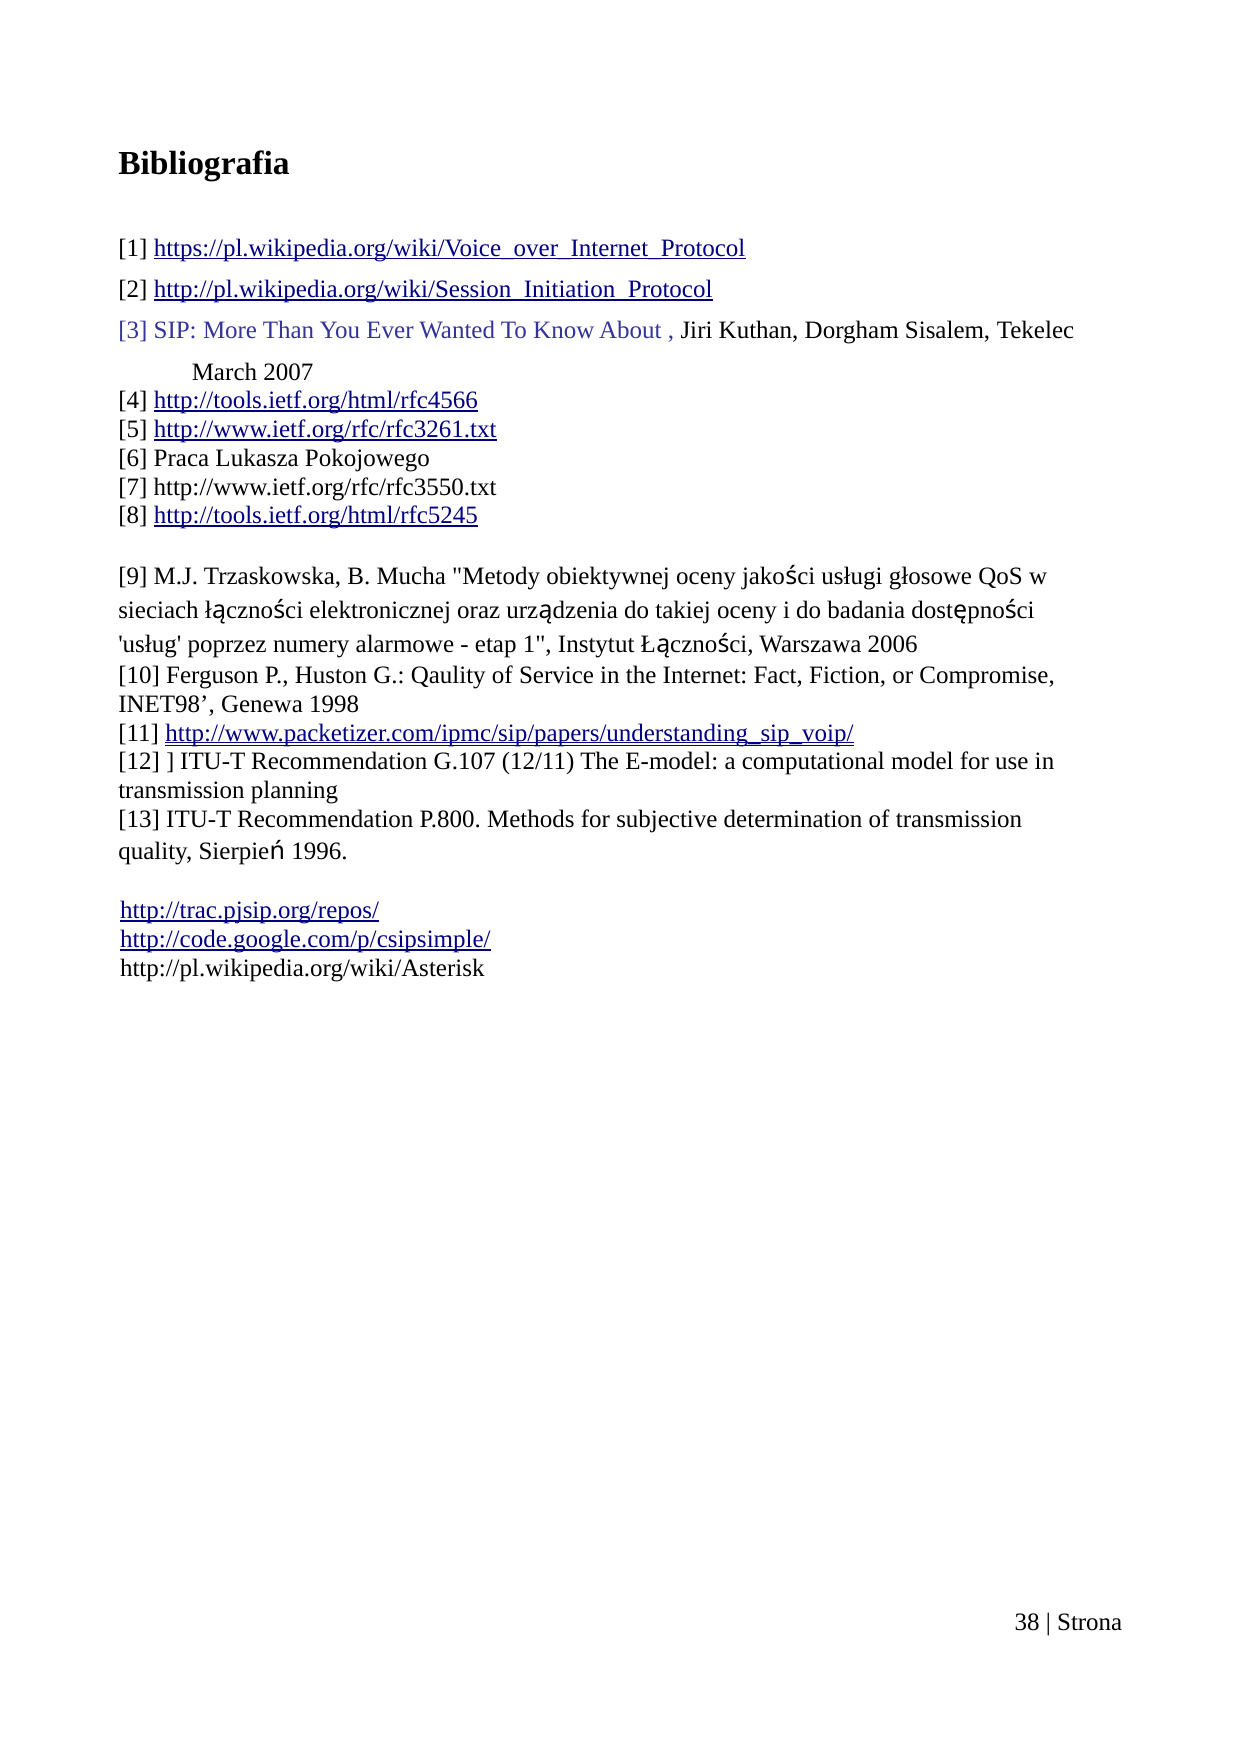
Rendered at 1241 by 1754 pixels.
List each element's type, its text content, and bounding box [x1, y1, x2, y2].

list [5] http://www.ietf.org/rfc/rfc3261.txt [118, 414, 1122, 443]
text transmission planning [118, 775, 1122, 804]
text INET98’, Genewa 1998 [118, 689, 1122, 718]
list http://trac.pjsip.org/repos/ [120, 895, 1122, 924]
text [3] SIP: More Than You Ever Wanted To Know About , Jiri Kuthan, Dorgham Sisalem, Tekelec [118, 315, 1122, 344]
list [6] Praca Lukasza Pokojowego [118, 443, 1122, 472]
list [7] http://www.ietf.org/rfc/rfc3550.txt [118, 472, 1122, 500]
list [9] M.J. Trzaskowska, B. Mucha "Metody obiektywnej oceny jakości usługi głosowe QoS w [118, 558, 1122, 592]
text 'usług' poprzez numery alarmowe - etap 1", Instytut Łączności, Warszawa 2006 [118, 626, 1122, 660]
text [10] Ferguson P., Huston G.: Qaulity of Service in the Internet: Fact, Fiction, or Compromise, [118, 660, 1122, 689]
list http://pl.wikipedia.org/wiki/Asterisk [120, 953, 1122, 982]
text quality, Sierpień 1996. [118, 833, 1122, 867]
list [12] ] ITU-T Recommendation G.107 (12/11) The E-model: a computational model for use in [118, 746, 1122, 775]
text [13] ITU-T Recommendation P.800. Methods for subjective determination of transmission [118, 804, 1122, 833]
list [4] http://tools.ietf.org/html/rfc4566 [118, 385, 1122, 414]
list [8] http://tools.ietf.org/html/rfc5245 [118, 500, 1122, 529]
list http://code.google.com/p/csipsimple/ [120, 924, 1122, 953]
text March 2007 [118, 357, 1122, 385]
text [1] https://pl.wikipedia.org/wiki/Voice_over_Internet_Protocol [118, 233, 1122, 262]
text sieciach łączności elektronicznej oraz urządzenia do takiej oceny i do badania dostępności [118, 592, 1122, 626]
text [2] http://pl.wikipedia.org/wiki/Session_Initiation_Protocol [118, 274, 1122, 303]
subtitle Bibliografia [118, 143, 1122, 182]
list [11] http://www.packetizer.com/ipmc/sip/papers/understanding_sip_voip/ [118, 718, 1122, 746]
